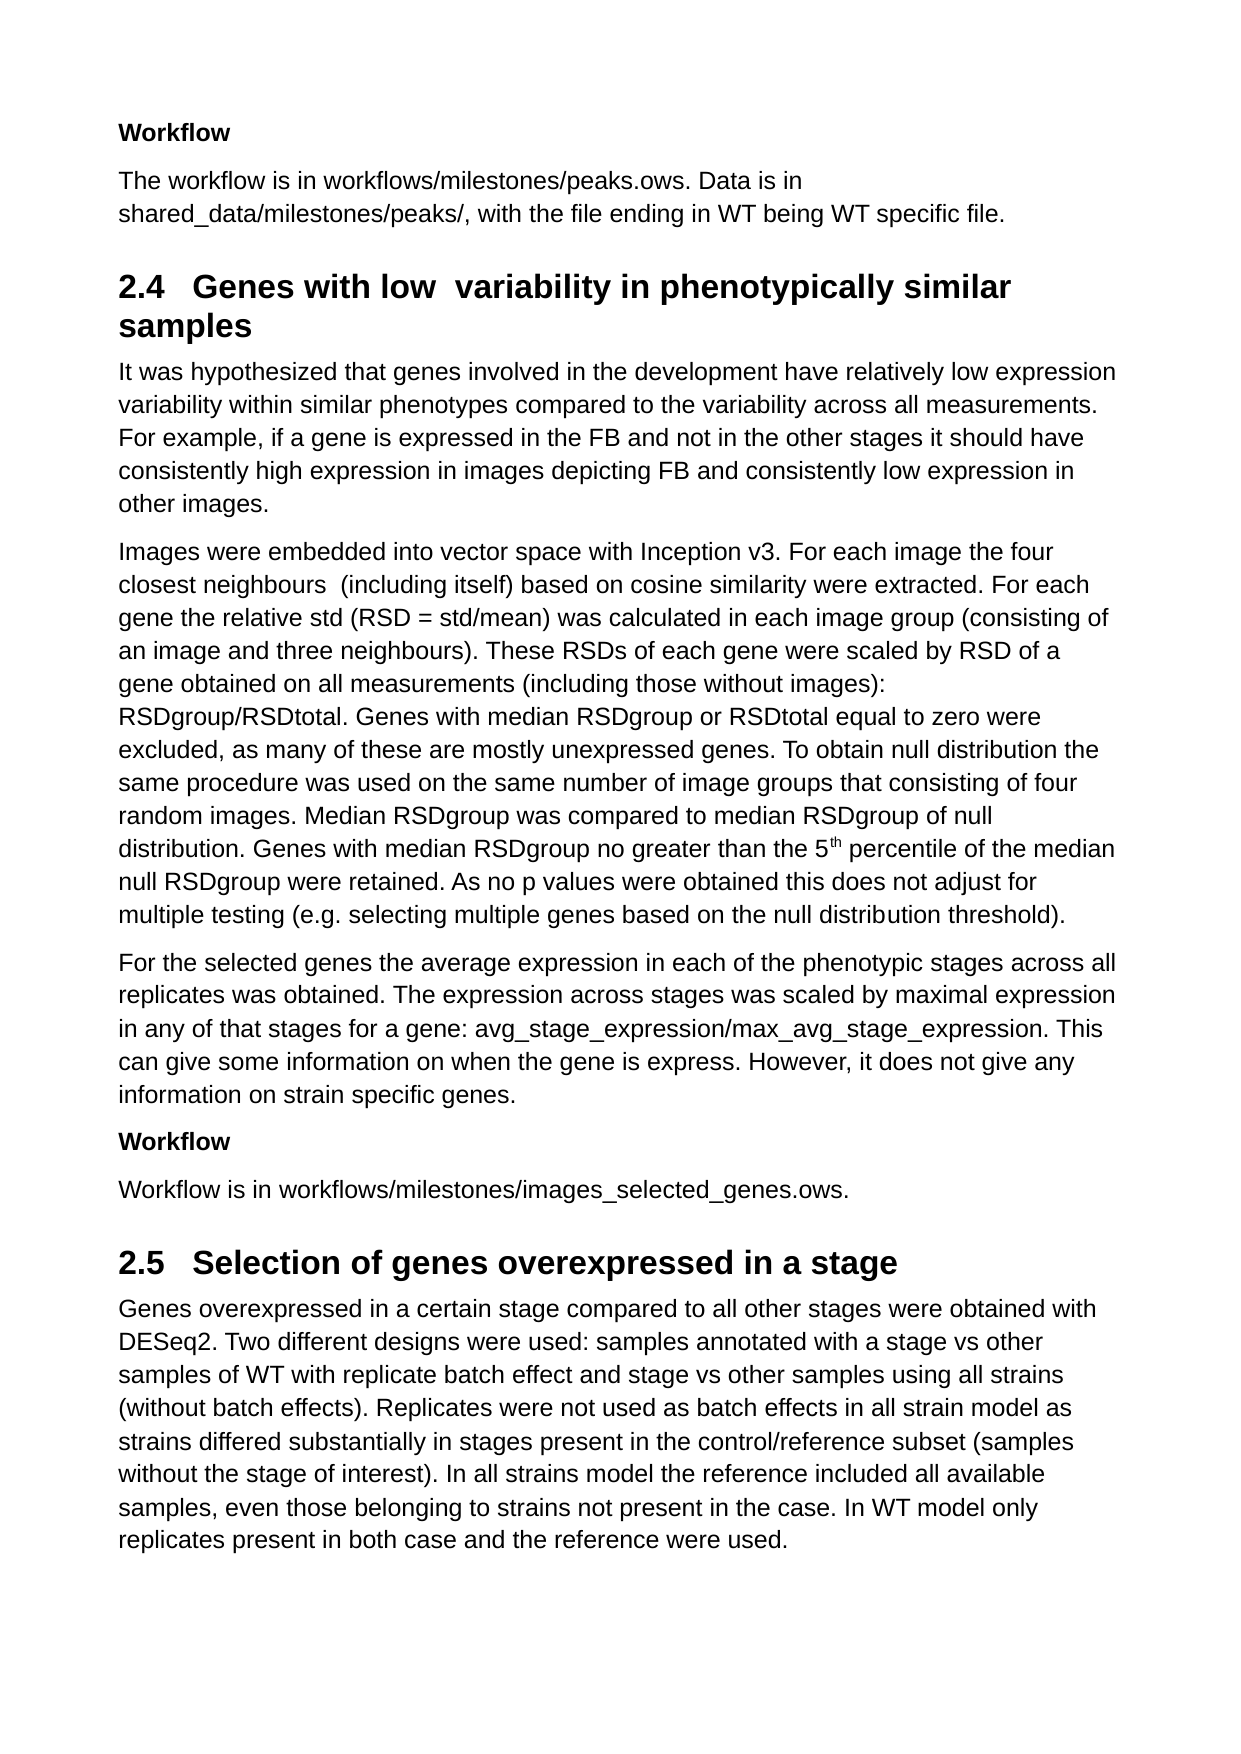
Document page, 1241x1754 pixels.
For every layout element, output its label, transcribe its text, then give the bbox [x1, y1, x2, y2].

text It was hypothesized that genes involved in the development have relatively low expression variability within similar phenotypes compared to the variability across all measurements. For example, if a gene is expressed in the FB and not in the other stages it should have consistently high expression in images depicting FB and consistently low expression in other images. [118, 357, 1122, 518]
text Workflow [118, 1127, 1122, 1156]
text Genes overexpressed in a certain stage compared to all other stages were obtained with DESeq2. Two different designs were used: samples annotated with a stage vs other samples of WT with replicate batch effect and stage vs other samples using all strains (without batch effects). Replicates were not used as batch effects in all strain model as strains differed substantially in stages present in the control/reference subset (samples without the stage of interest). In all strains model the reference included all available samples, even those belonging to strains not present in the case. In WT model only replicates present in both case and the reference were used. [118, 1294, 1122, 1554]
text Workflow is in workflows/milestones/images_selected_genes.ows. [118, 1175, 1122, 1203]
text Workflow [118, 118, 1122, 147]
subtitle Selection of genes overexpressed in a stage [118, 1243, 1122, 1282]
subtitle Genes with low variability in phenotypically similar samples [118, 267, 1122, 344]
text For the selected genes the average expression in each of the phenotypic stages across all replicates was obtained. The expression across stages was scaled by maximal expression in any of that stages for a gene: avg_stage_expression/max_avg_stage_expression. This can give some information on when the gene is express. However, it does not give any information on strain specific genes. [118, 947, 1122, 1108]
text Images were embedded into vector space with Inception v3. For each image the four closest neighbours (including itself) based on cosine similarity were extracted. For each gene the relative std (RSD = std/mean) was calculated in each image group (consisting of an image and three neighbours). These RSDs of each gene were scaled by RSD of a gene obtained on all measurements (including those without images): RSDgroup/RSDtotal. Genes with median RSDgroup or RSDtotal equal to zero were excluded, as many of these are mostly unexpressed genes. To obtain null distribution the same procedure was used on the same number of image groups that consisting of four random images. Median RSDgroup was compared to median RSDgroup of null distribution. Genes with median RSDgroup no greater than the 5th percentile of the median null RSDgroup were retained. As no p values were obtained this does not adjust for multiple testing (e.g. selecting multiple genes based on the null distribution threshold). [118, 537, 1122, 929]
text The workflow is in workflows/milestones/peaks.ows. Data is in shared_data/milestones/peaks/, with the file ending in WT being WT specific file. [118, 166, 1122, 227]
